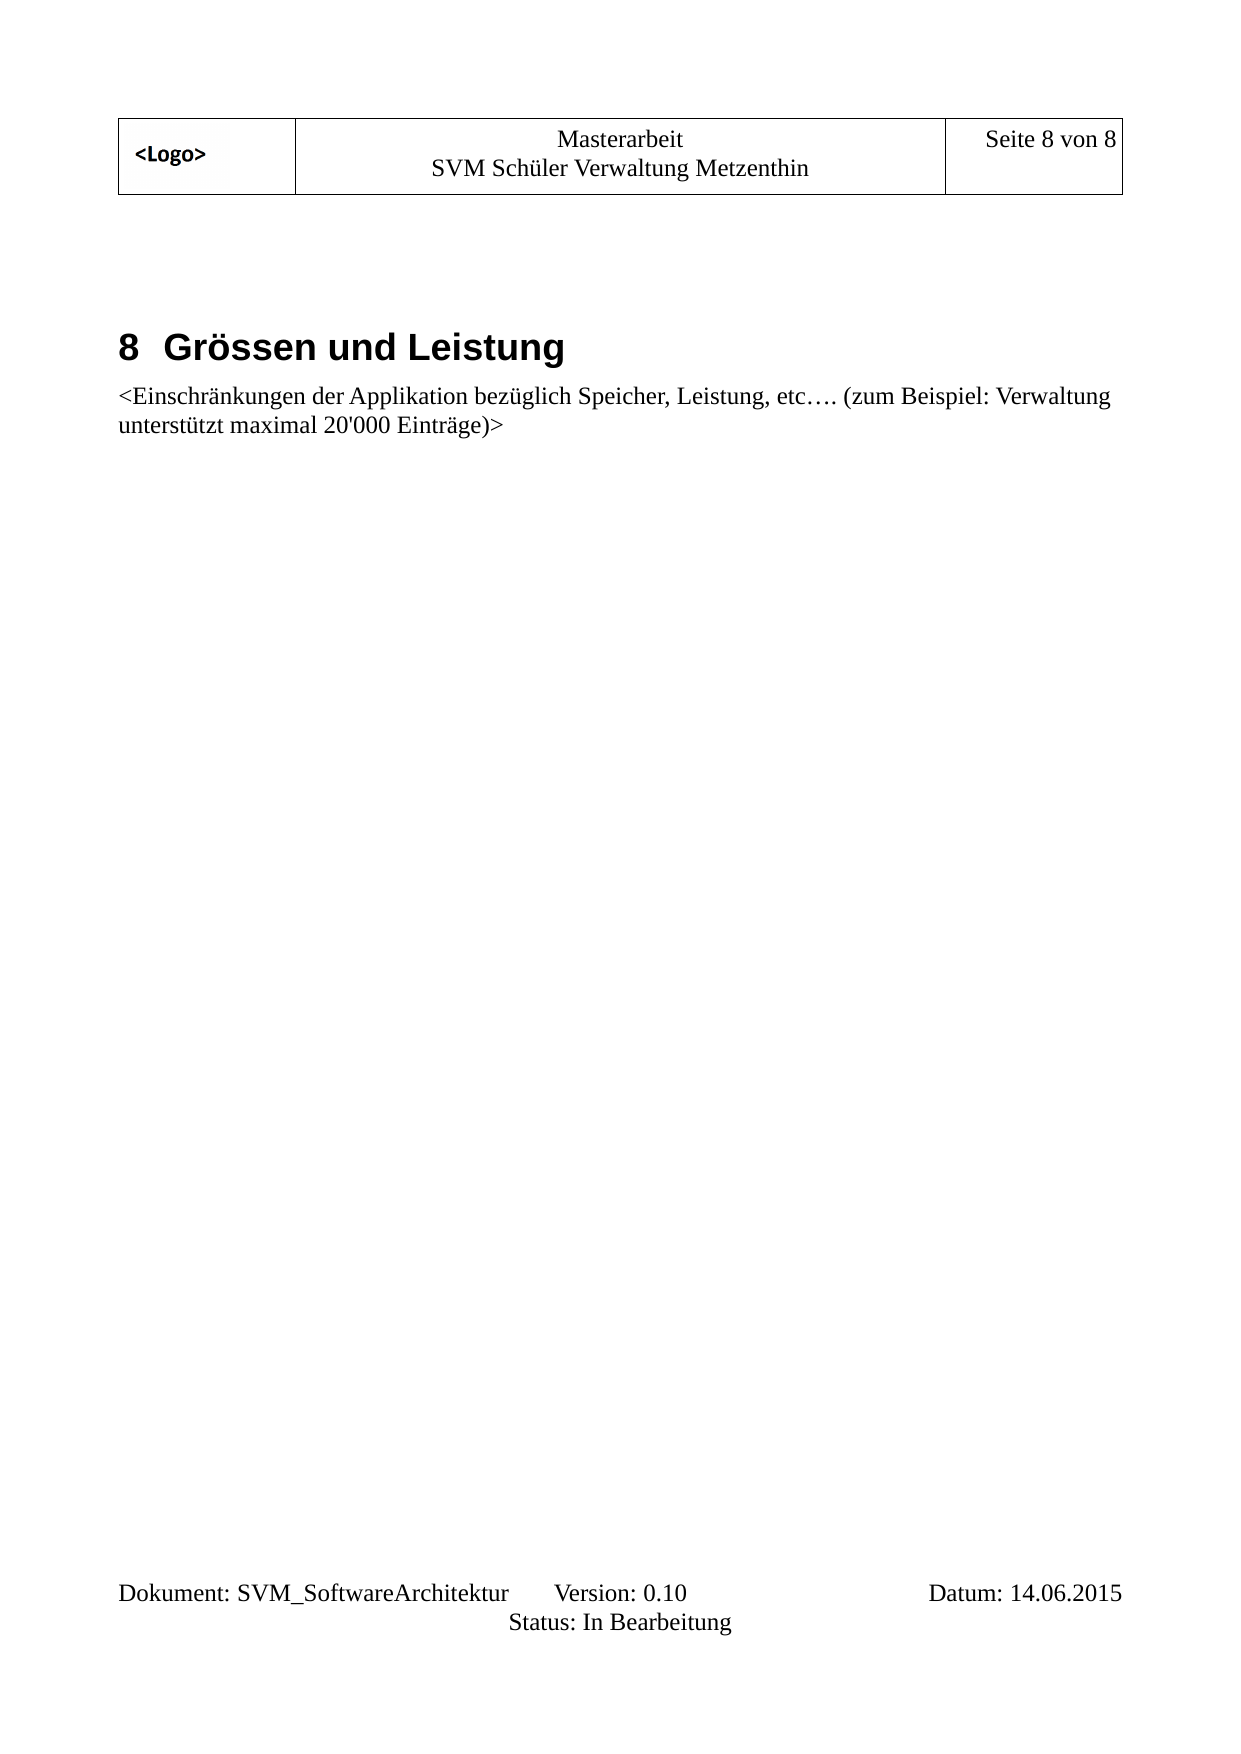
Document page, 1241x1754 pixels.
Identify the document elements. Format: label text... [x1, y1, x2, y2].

text <Einschränkungen der Applikation bezüglich Speicher, Leistung, etc…. (zum Beispiel: Verwaltung unterstützt maximal 20'000 Einträge)> [118, 381, 1122, 438]
picture [123, 123, 230, 189]
subtitle Grössen und Leistung [118, 325, 1122, 368]
